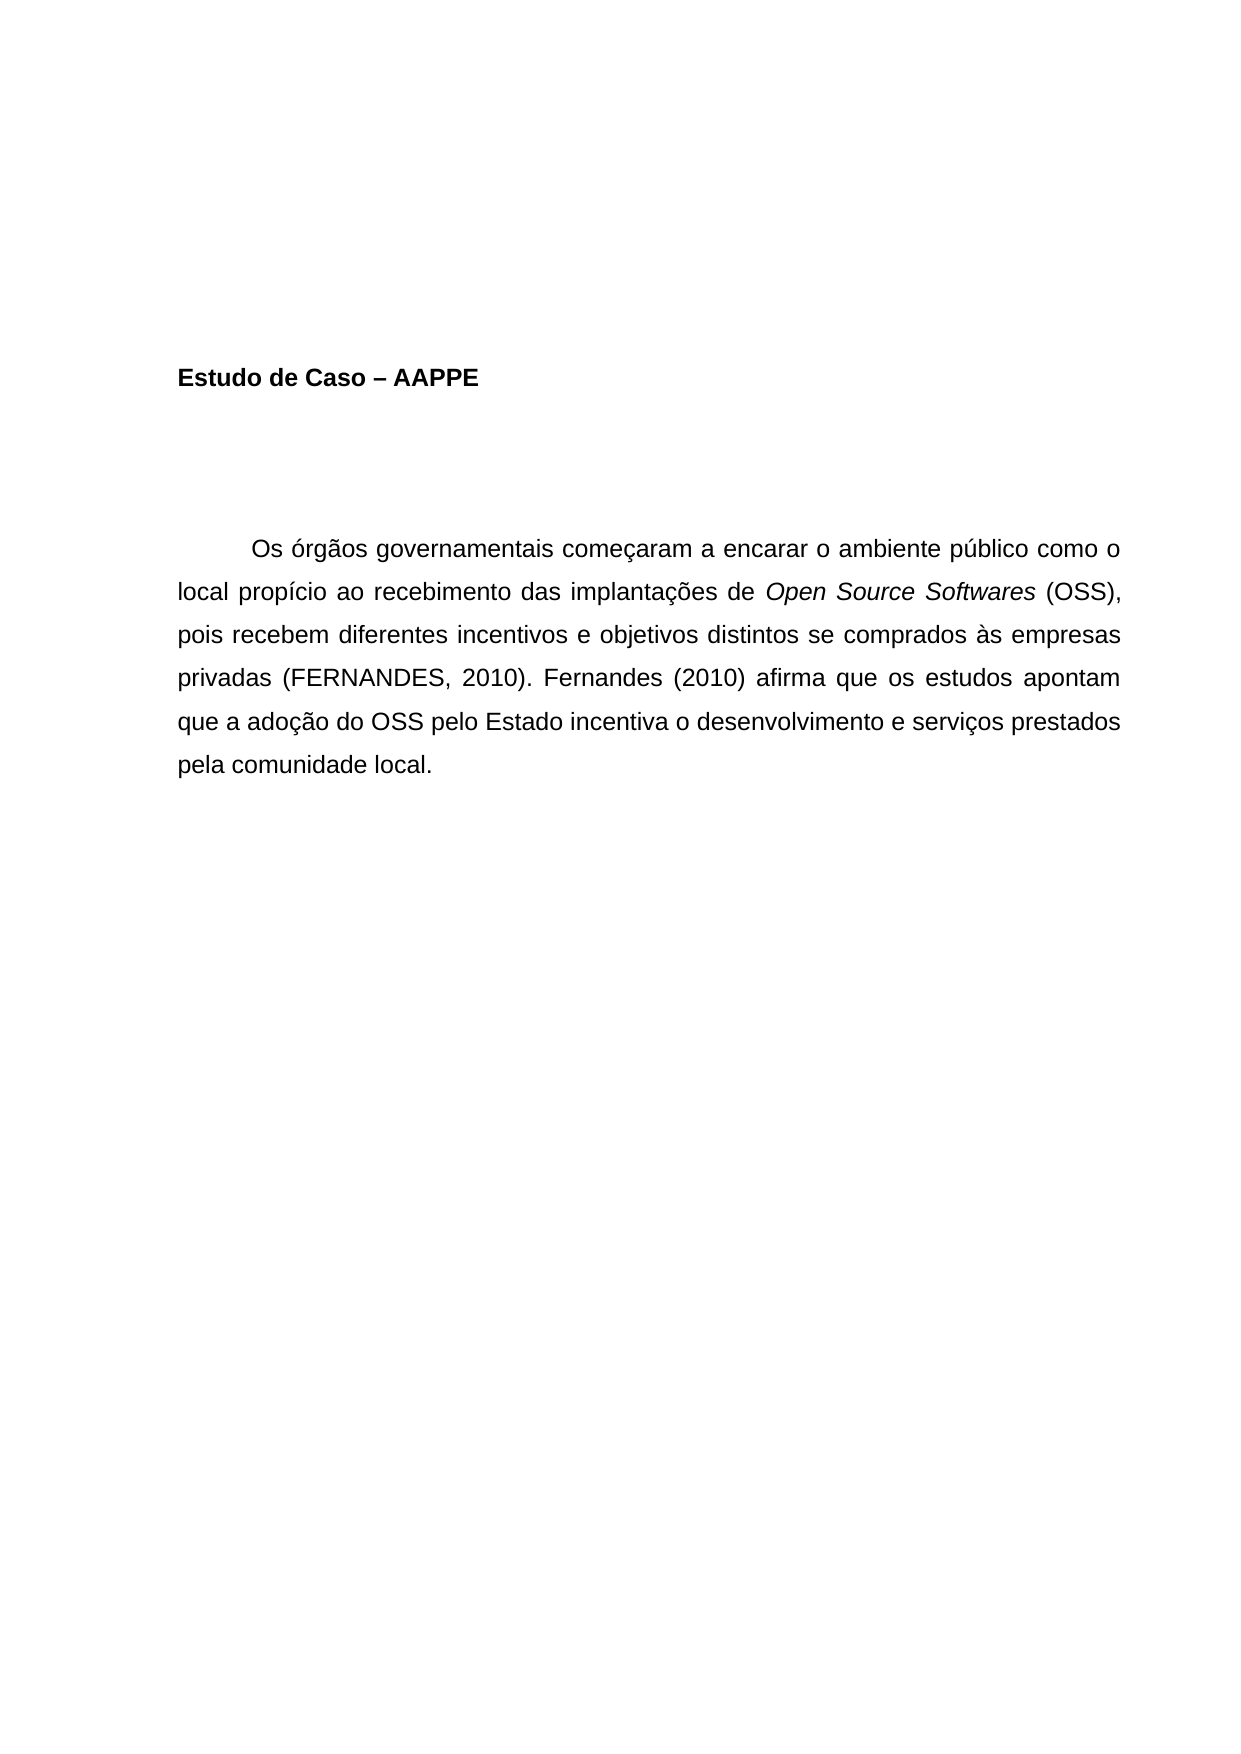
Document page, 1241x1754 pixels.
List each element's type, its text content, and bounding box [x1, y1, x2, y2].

text Os órgãos governamentais começaram a encarar o ambiente público como o local propício ao recebimento das implantações de Open Source Softwares (OSS), pois recebem diferentes incentivos e objetivos distintos se comprados às empresas privadas (FERNANDES, 2010). Fernandes (2010) afirma que os estudos apontam que a adoção do OSS pelo Estado incentiva o desenvolvimento e serviços prestados pela comunidade local. [177, 534, 1122, 778]
subtitle Estudo de Caso – AAPPE [177, 363, 1122, 392]
